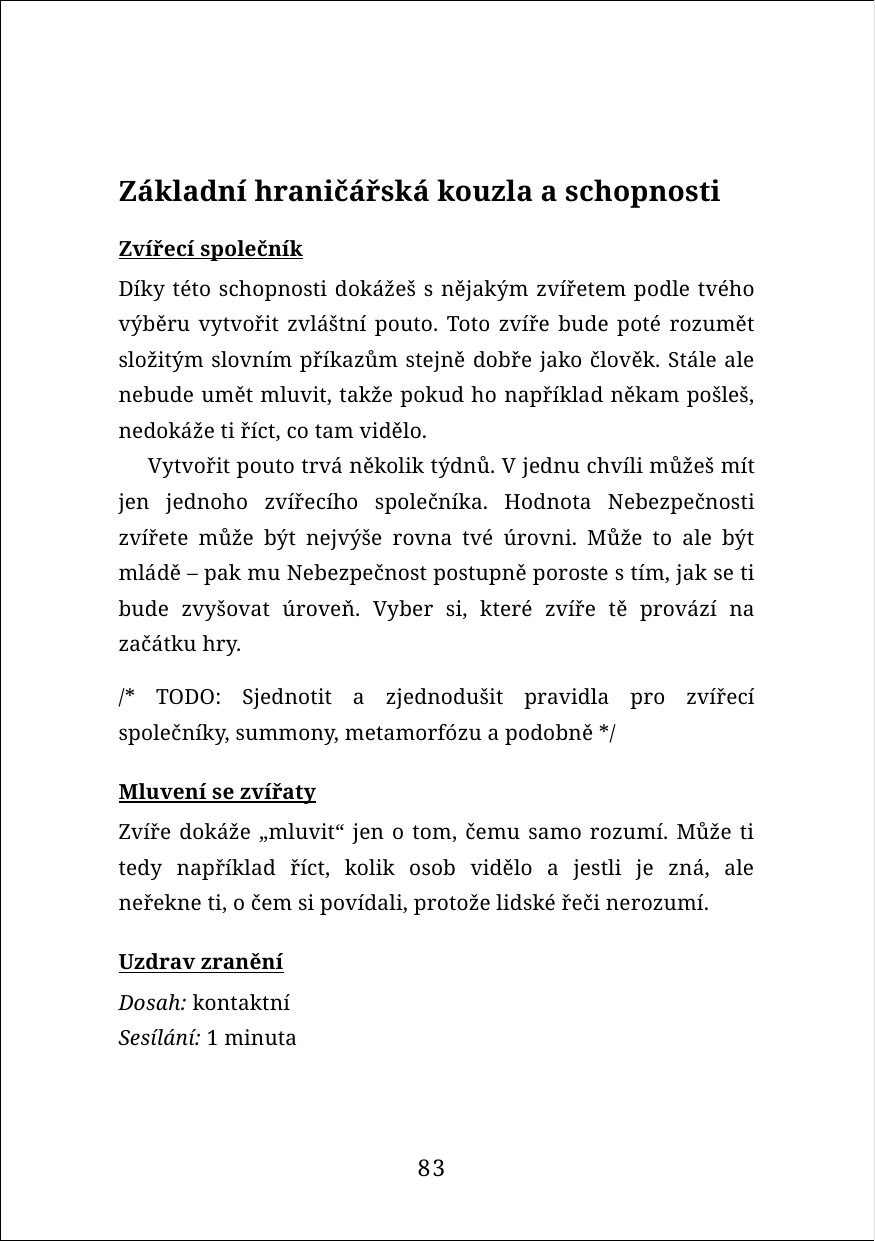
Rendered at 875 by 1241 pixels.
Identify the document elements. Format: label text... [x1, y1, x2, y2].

text Zvíře dokáže „mluvit“ jen o tom, čemu samo rozumí. Může ti tedy například říct, kolik osob vidělo a jestli je zná, ale neřekne ti, o čem si povídali, protože lidské řeči nerozumí. [118, 817, 756, 917]
text /* TODO: Sjednotit a zjednodušit pravidla pro zvířecí společníky, summony, metamorfózu a podobně */ [118, 682, 756, 746]
subtitle Zvířecí společník [118, 234, 756, 262]
subtitle Uzdrav zranění [118, 947, 756, 976]
text Díky této schopnosti dokážeš s nějakým zvířetem podle tvého výběru vytvořit zvláštní pouto. Toto zvíře bude poté rozumět složitým slovním příkazům stejně dobře jako člověk. Stále ale nebude umět mluvit, takže pokud ho například někam pošleš, nedokáže ti říct, co tam vidělo. Vytvořit pouto trvá několik týdnů. V jednu chvíli můžeš mít jen jednoho zvířecího společníka. Hodnota Nebezpečnosti zvířete může být nejvýše rovna tvé úrovni. Může to ale být mládě – pak mu Nebezpečnost postupně poroste s tím, jak se ti bude zvyšovat úroveň. Vyber si, které zvíře tě provází na začátku hry. [118, 274, 756, 658]
text Dosah: kontaktní Sesílání: 1 minuta [118, 988, 756, 1052]
subtitle Základní hraničářská kouzla a schopnosti [118, 172, 756, 210]
subtitle Mluvení se zvířaty [118, 777, 756, 806]
